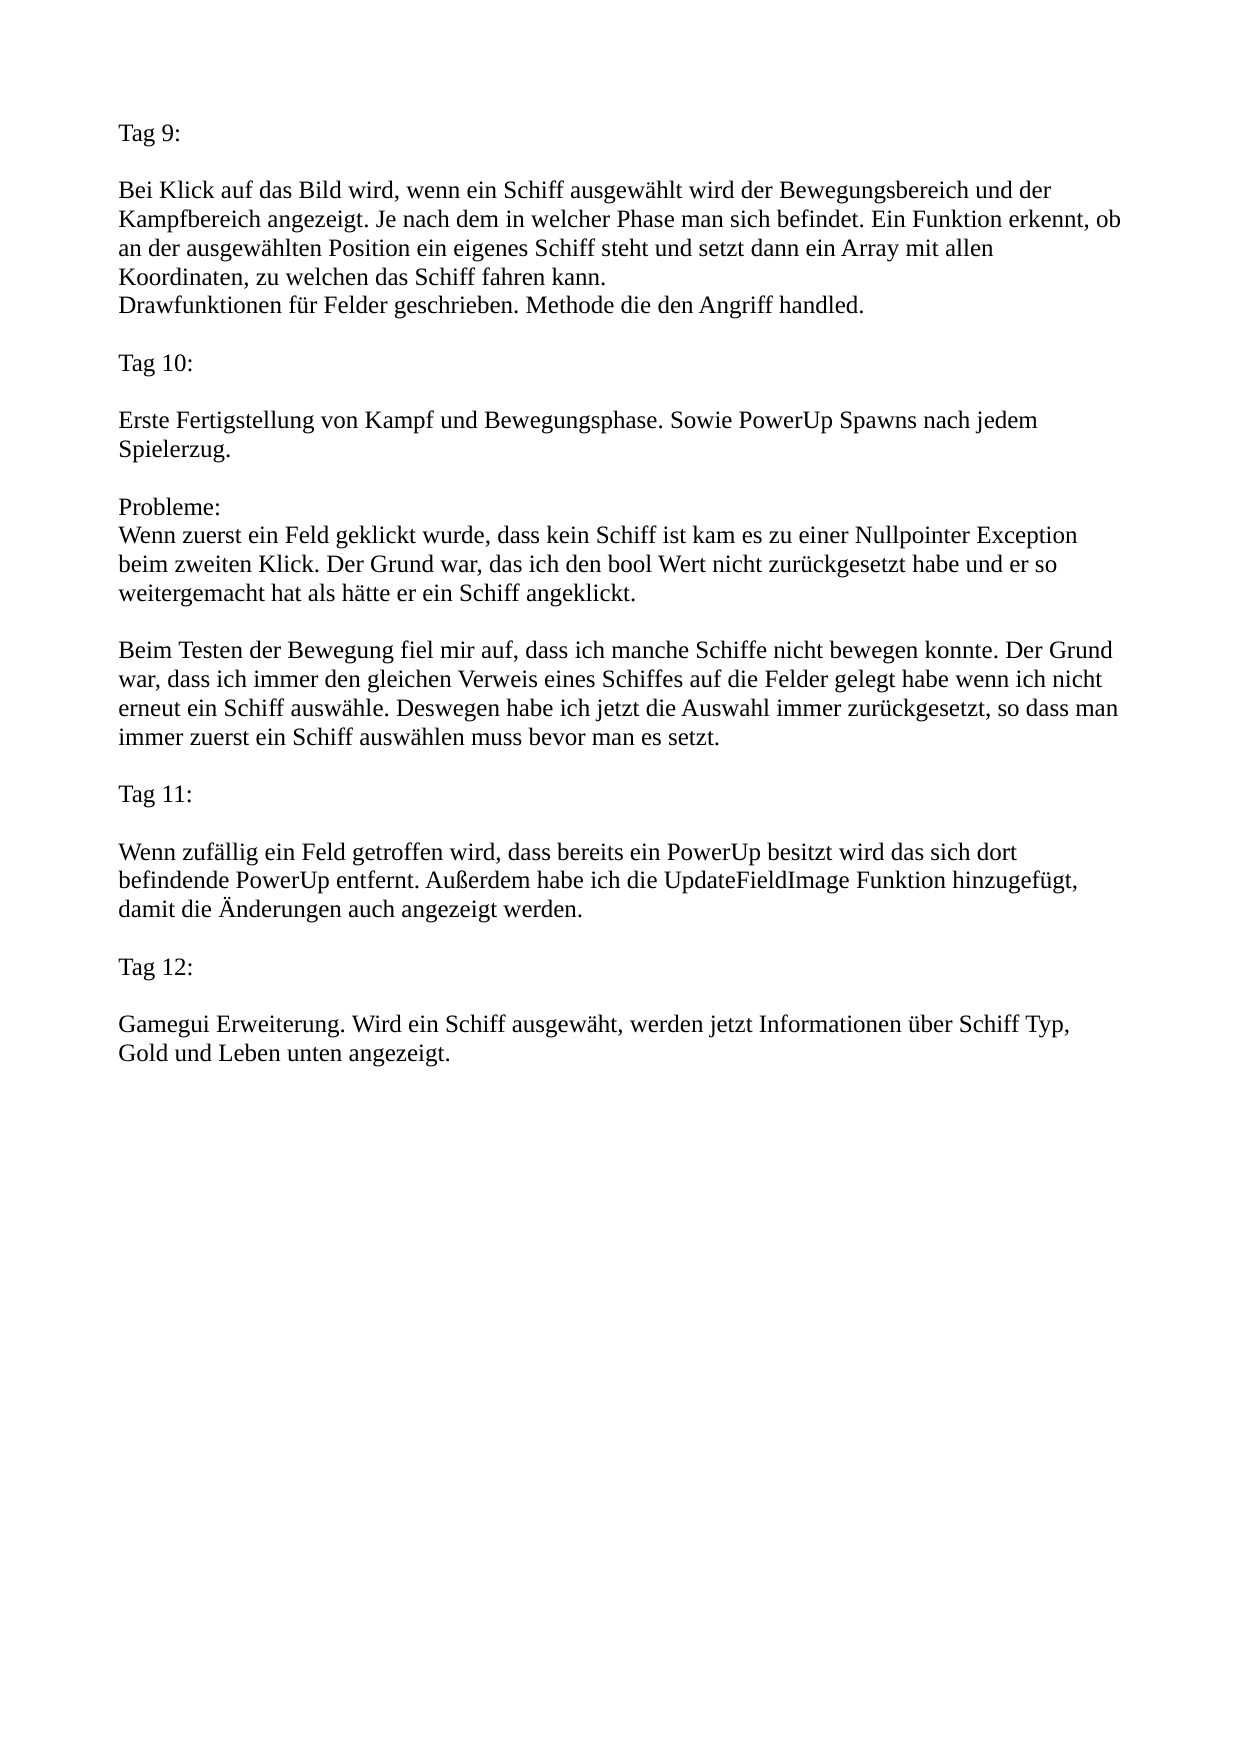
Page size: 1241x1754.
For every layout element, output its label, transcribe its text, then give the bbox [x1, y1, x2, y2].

text Tag 11: [118, 779, 1122, 808]
text Erste Fertigstellung von Kampf und Bewegungsphase. Sowie PowerUp Spawns nach jedem Spielerzug. [118, 406, 1122, 463]
text Wenn zuerst ein Feld geklickt wurde, dass kein Schiff ist kam es zu einer Nullpointer Exception beim zweiten Klick. Der Grund war, das ich den bool Wert nicht zurückgesetzt habe und er so weitergemacht hat als hätte er ein Schiff angeklickt. [118, 521, 1122, 607]
text Wenn zufällig ein Feld getroffen wird, dass bereits ein PowerUp besitzt wird das sich dort befindende PowerUp entfernt. Außerdem habe ich die UpdateFieldImage Funktion hinzugefügt, damit die Änderungen auch angezeigt werden. [118, 837, 1122, 923]
text Tag 12: [118, 952, 1122, 981]
text Beim Testen der Bewegung fiel mir auf, dass ich manche Schiffe nicht bewegen konnte. Der Grund war, dass ich immer den gleichen Verweis eines Schiffes auf die Felder gelegt habe wenn ich nicht erneut ein Schiff auswähle. Deswegen habe ich jetzt die Auswahl immer zurückgesetzt, so dass man immer zuerst ein Schiff auswählen muss bevor man es setzt. [118, 636, 1122, 751]
text Probleme: [118, 492, 1122, 521]
text Tag 9: [118, 118, 1122, 147]
text Tag 10: [118, 348, 1122, 377]
text Drawfunktionen für Felder geschrieben. Methode die den Angriff handled. [118, 291, 1122, 319]
text Gamegui Erweiterung. Wird ein Schiff ausgewäht, werden jetzt Informationen über Schiff Typ, Gold und Leben unten angezeigt. [118, 1009, 1122, 1067]
text Bei Klick auf das Bild wird, wenn ein Schiff ausgewählt wird der Bewegungsbereich und der Kampfbereich angezeigt. Je nach dem in welcher Phase man sich befindet. Ein Funktion erkennt, ob an der ausgewählten Position ein eigenes Schiff steht und setzt dann ein Array mit allen Koordinaten, zu welchen das Schiff fahren kann. [118, 176, 1122, 291]
